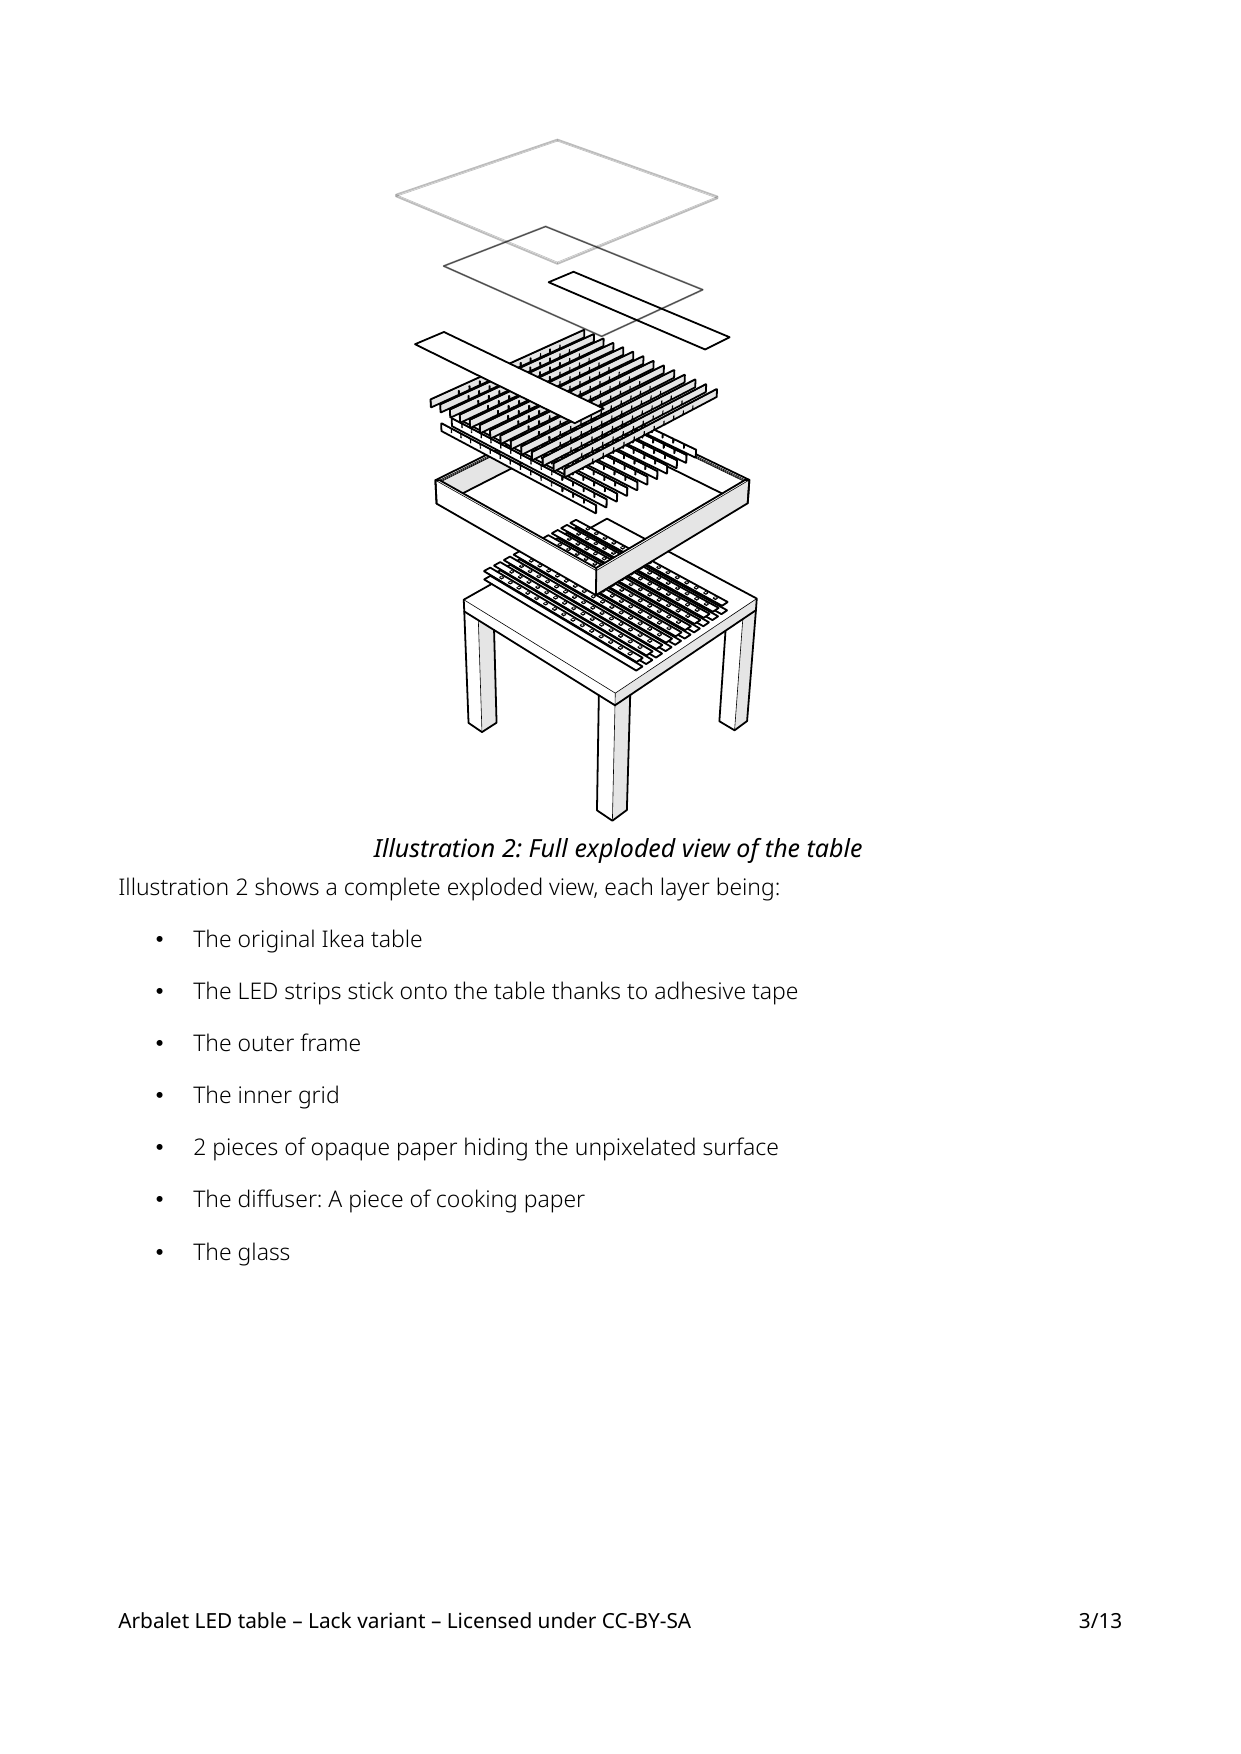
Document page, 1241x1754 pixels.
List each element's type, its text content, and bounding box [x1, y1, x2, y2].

list 2 pieces of opaque paper hiding the unpixelated surface [156, 1131, 1122, 1163]
list The glass [156, 1236, 1122, 1267]
list The LED strips stick onto the table thanks to adhesive tape [156, 975, 1122, 1006]
text [118, 118, 1122, 133]
list The outer frame [156, 1027, 1122, 1058]
list The inner grid [156, 1079, 1122, 1111]
list The original Ikea table [156, 923, 1122, 954]
text Illustration 2 shows a complete exploded view, each layer being: [118, 865, 1122, 902]
text Illustration 2: Full exploded view of the table [118, 133, 1122, 865]
list The diffuser: A piece of cooking paper [156, 1183, 1122, 1215]
